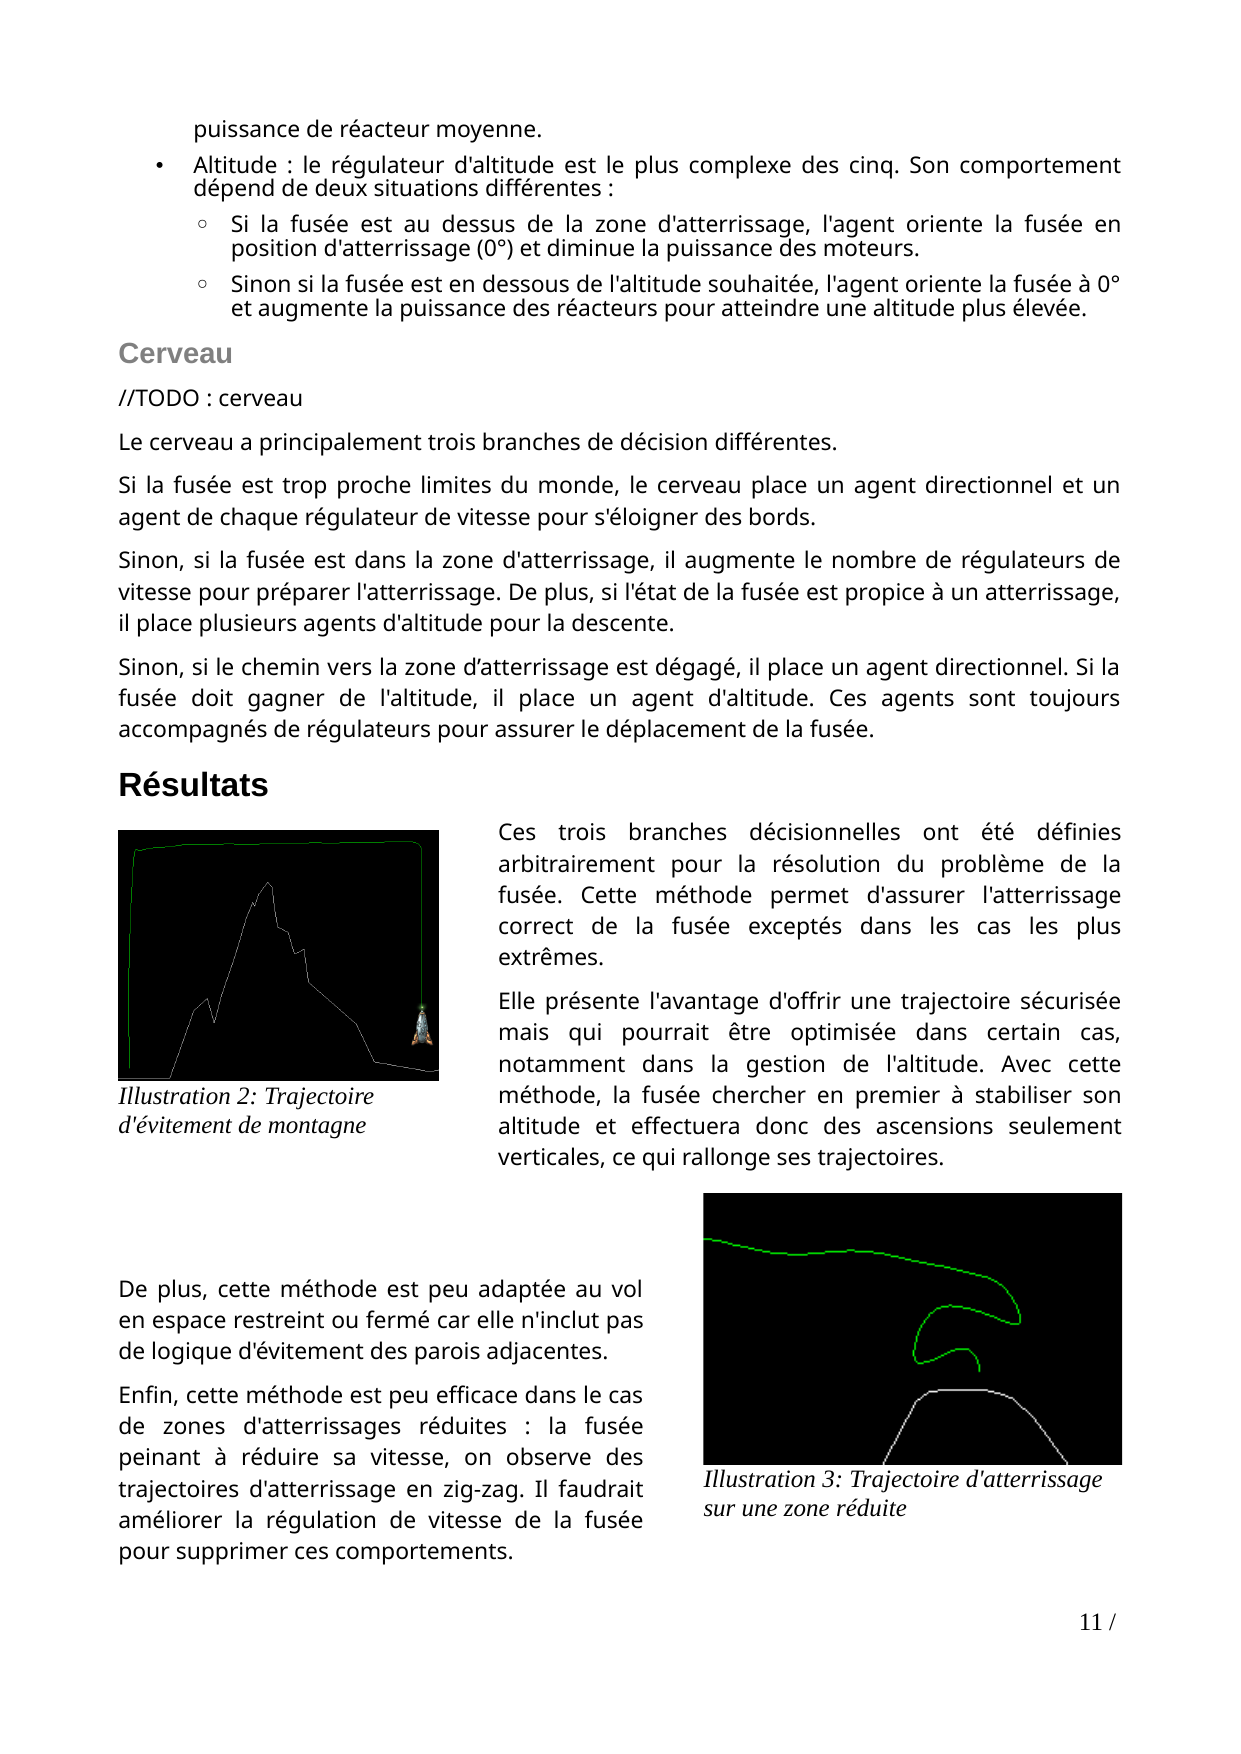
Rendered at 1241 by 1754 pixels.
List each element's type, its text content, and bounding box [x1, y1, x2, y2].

text Enfin, cette méthode est peu efficace dans le cas de zones d'atterrissages réduites : la fusée peinant à réduire sa vitesse, on observe des trajectoires d'atterrissage en zig-zag. Il faudrait améliorer la régulation de vitesse de la fusée pour supprimer ces comportements. [118, 1379, 1122, 1566]
list puissance de réacteur moyenne. [156, 118, 1122, 142]
text Sinon, si la fusée est dans la zone d'atterrissage, il augmente le nombre de régulateurs de vitesse pour préparer l'atterrissage. De plus, si l'état de la fusée est propice à un atterrissage, il place plusieurs agents d'altitude pour la descente. [118, 544, 1122, 638]
list Si la fusée est au dessus de la zone d'atterrissage, l'agent oriente la fusée en position d'atterrissage (0°) et diminue la puissance des moteurs. [193, 214, 1122, 261]
text Ces trois branches décisionnelles ont été définies arbitrairement pour la résolution du problème de la fusée. Cette méthode permet d'assurer l'atterrissage correct de la fusée exceptés dans les cas les plus extrêmes. [118, 816, 1122, 972]
text Le cerveau a principalement trois branches de décision différentes. [118, 426, 1122, 457]
subtitle Résultats [118, 765, 1122, 804]
text Illustration 3: Trajectoire d'atterrissage sur une zone réduite [703, 1465, 1122, 1522]
text De plus, cette méthode est peu adaptée au vol en espace restreint ou fermé car elle n'inclut pas de logique d'évitement des parois adjacentes. [118, 1272, 703, 1366]
text Elle présente l'avantage d'offrir une trajectoire sécurisée mais qui pourrait être optimisée dans certain cas, notamment dans la gestion de l'altitude. Avec cette méthode, la fusée chercher en premier à stabiliser son altitude et effectuera donc des ascensions seulement verticales, ce qui rallonge ses trajectoires. [118, 985, 1122, 1172]
text Illustration 2: Trajectoire d'évitement de montagne [118, 1081, 439, 1138]
picture [703, 1193, 1123, 1465]
text Sinon, si le chemin vers la zone d’atterrissage est dégagé, il place un agent directionnel. Si la fusée doit gagner de l'altitude, il place un agent d'altitude. Ces agents sont toujours accompagnés de régulateurs pour assurer le déplacement de la fusée. [118, 651, 1122, 744]
text //TODO : cerveau [118, 382, 1122, 413]
text Si la fusée est trop proche limites du monde, le cerveau place un agent directionnel et un agent de chaque régulateur de vitesse pour s'éloigner des bords. [118, 469, 1122, 532]
subtitle Cerveau [118, 336, 1122, 369]
list Altitude : le régulateur d'altitude est le plus complexe des cinq. Son comportement dépend de deux situations différentes : [156, 154, 1122, 202]
picture [118, 830, 439, 1081]
list Sinon si la fusée est en dessous de l'altitude souhaitée, l'agent oriente la fusée à 0° et augmente la puissance des réacteurs pour atteindre une altitude plus élevée. [193, 274, 1122, 321]
